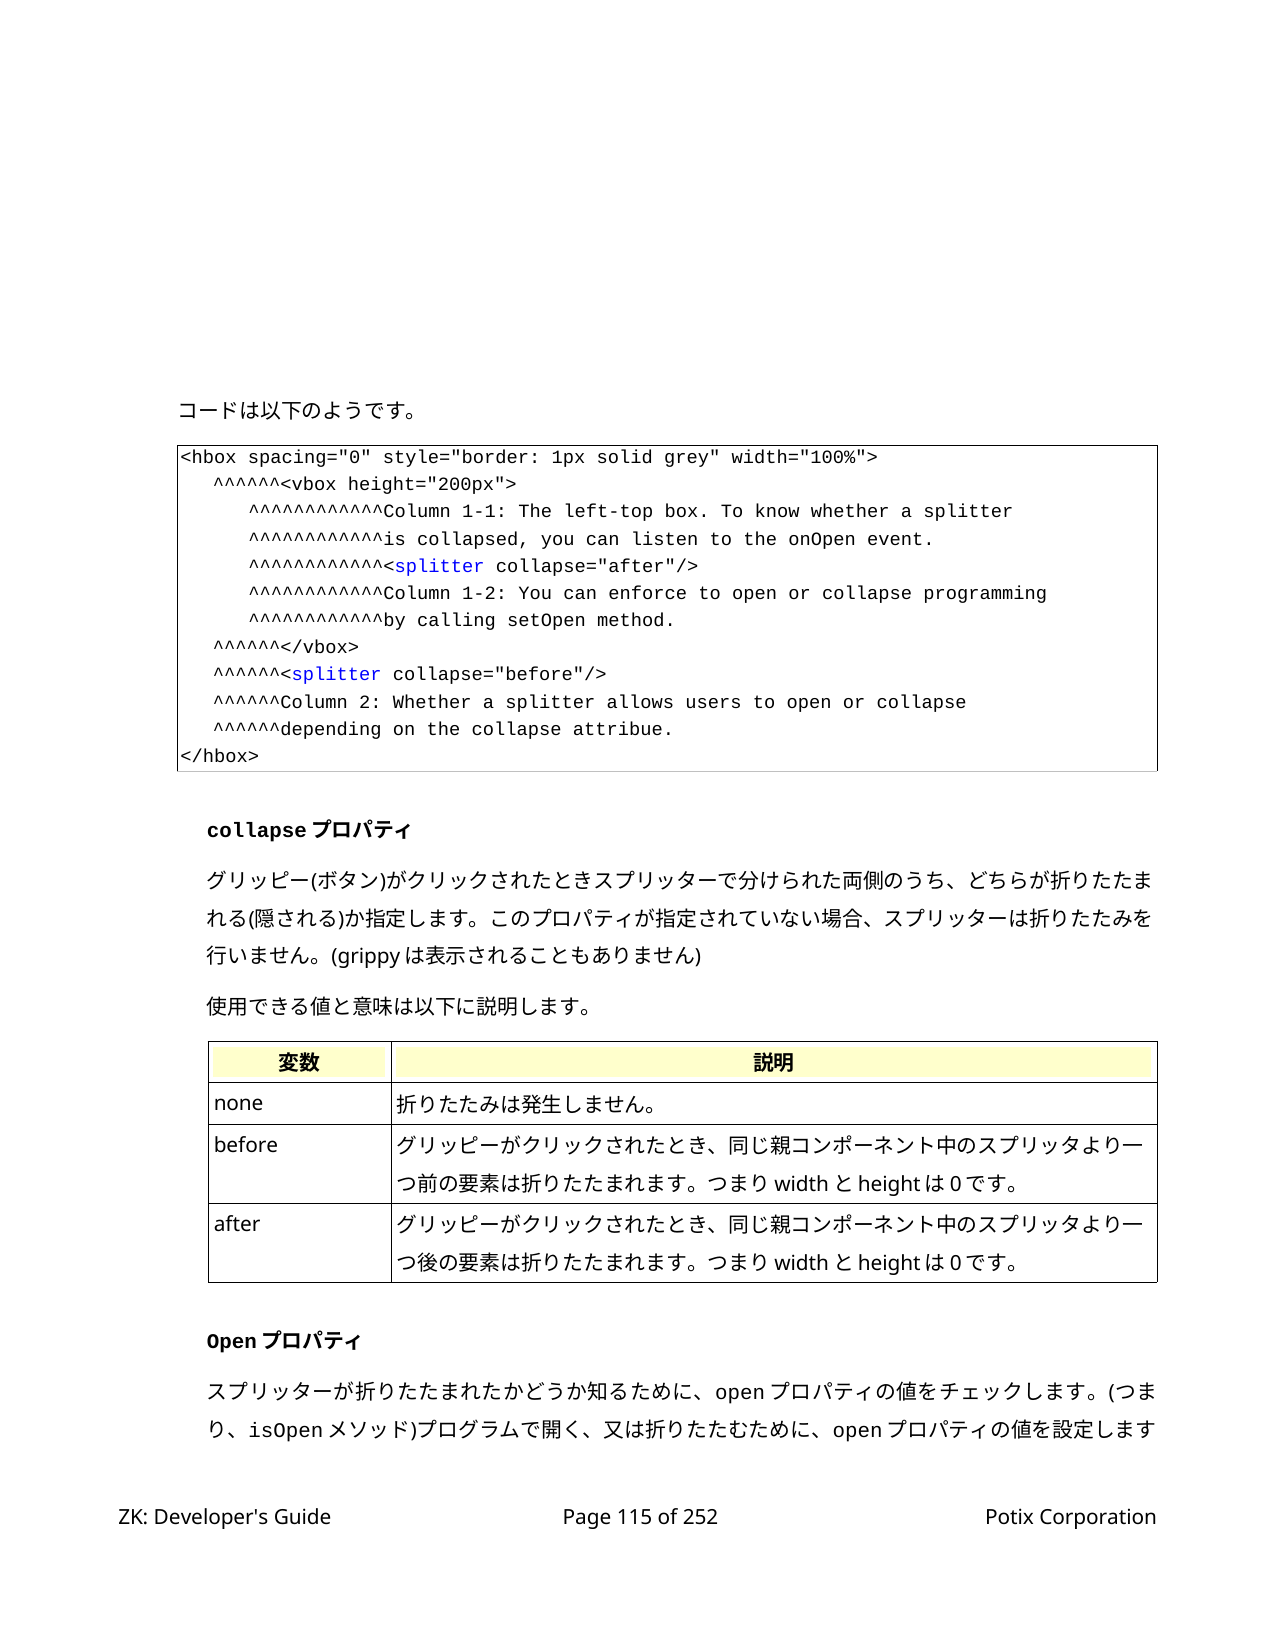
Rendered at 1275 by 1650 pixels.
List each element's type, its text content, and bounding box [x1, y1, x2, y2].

table_cell none [209, 1083, 391, 1124]
subtitle collapseプロパティ [207, 814, 1157, 844]
text ^^^^^^^^^^^^<splitter collapse="after"/> [178, 553, 1157, 578]
text ^^^^^^depending on the collapse attribue. [178, 717, 1157, 741]
text コードは以下のようです。 [177, 118, 1157, 424]
subtitle Openプロパティ [207, 1324, 1157, 1355]
text スプリッターが折りたたまれたかどうか知るために、openプロパティの値をチェックします。(つまり、isOpenメソッド)プログラムで開く、又は折りたたむために、openプロパティの値を設定します [207, 1375, 1157, 1443]
text ^^^^^^Column 2: Whether a splitter allows users to open or collapse [178, 689, 1157, 714]
text グリッピー(ボタン)がクリックされたときスプリッターで分けられた両側のうち、どちらが折りたたまれる(隠される)か指定します。このプロパティが指定されていない場合、スプリッターは折りたたみを行いません。(grippyは表示されることもありません) [207, 864, 1157, 969]
text ^^^^^^^^^^^^Column 1-2: You can enforce to open or collapse programming [178, 581, 1157, 605]
text ^^^^^^^^^^^^by calling setOpen method. [178, 608, 1157, 632]
table_cell グリッピーがクリックされたとき、同じ親コンポーネント中のスプリッタより一つ後の要素は折りたたまれます。つまりwidthとheightは0です。 [392, 1204, 1157, 1282]
table_header 変数 [209, 1042, 391, 1082]
text ^^^^^^<splitter collapse="before"/> [178, 662, 1157, 687]
text ^^^^^^<vbox height="200px"> [178, 472, 1157, 496]
text <hbox spacing="0" style="border: 1px solid grey" width="100%"> [178, 446, 1157, 469]
table_header 説明 [392, 1042, 1157, 1082]
table_cell 折りたたみは発生しません。 [392, 1083, 1157, 1124]
text </hbox> [178, 744, 1157, 771]
table_cell グリッピーがクリックされたとき、同じ親コンポーネント中のスプリッタより一つ前の要素は折りたたまれます。つまりwidthとheightは0です。 [392, 1125, 1157, 1203]
text ^^^^^^^^^^^^is collapsed, you can listen to the onOpen event. [178, 526, 1157, 551]
table_cell before [209, 1125, 391, 1203]
text ^^^^^^</vbox> [178, 635, 1157, 659]
text 使用できる値と意味は以下に説明します。 [207, 990, 1157, 1020]
table_cell after [209, 1204, 391, 1282]
text ^^^^^^^^^^^^Column 1-1: The left-top box. To know whether a splitter [178, 499, 1157, 523]
